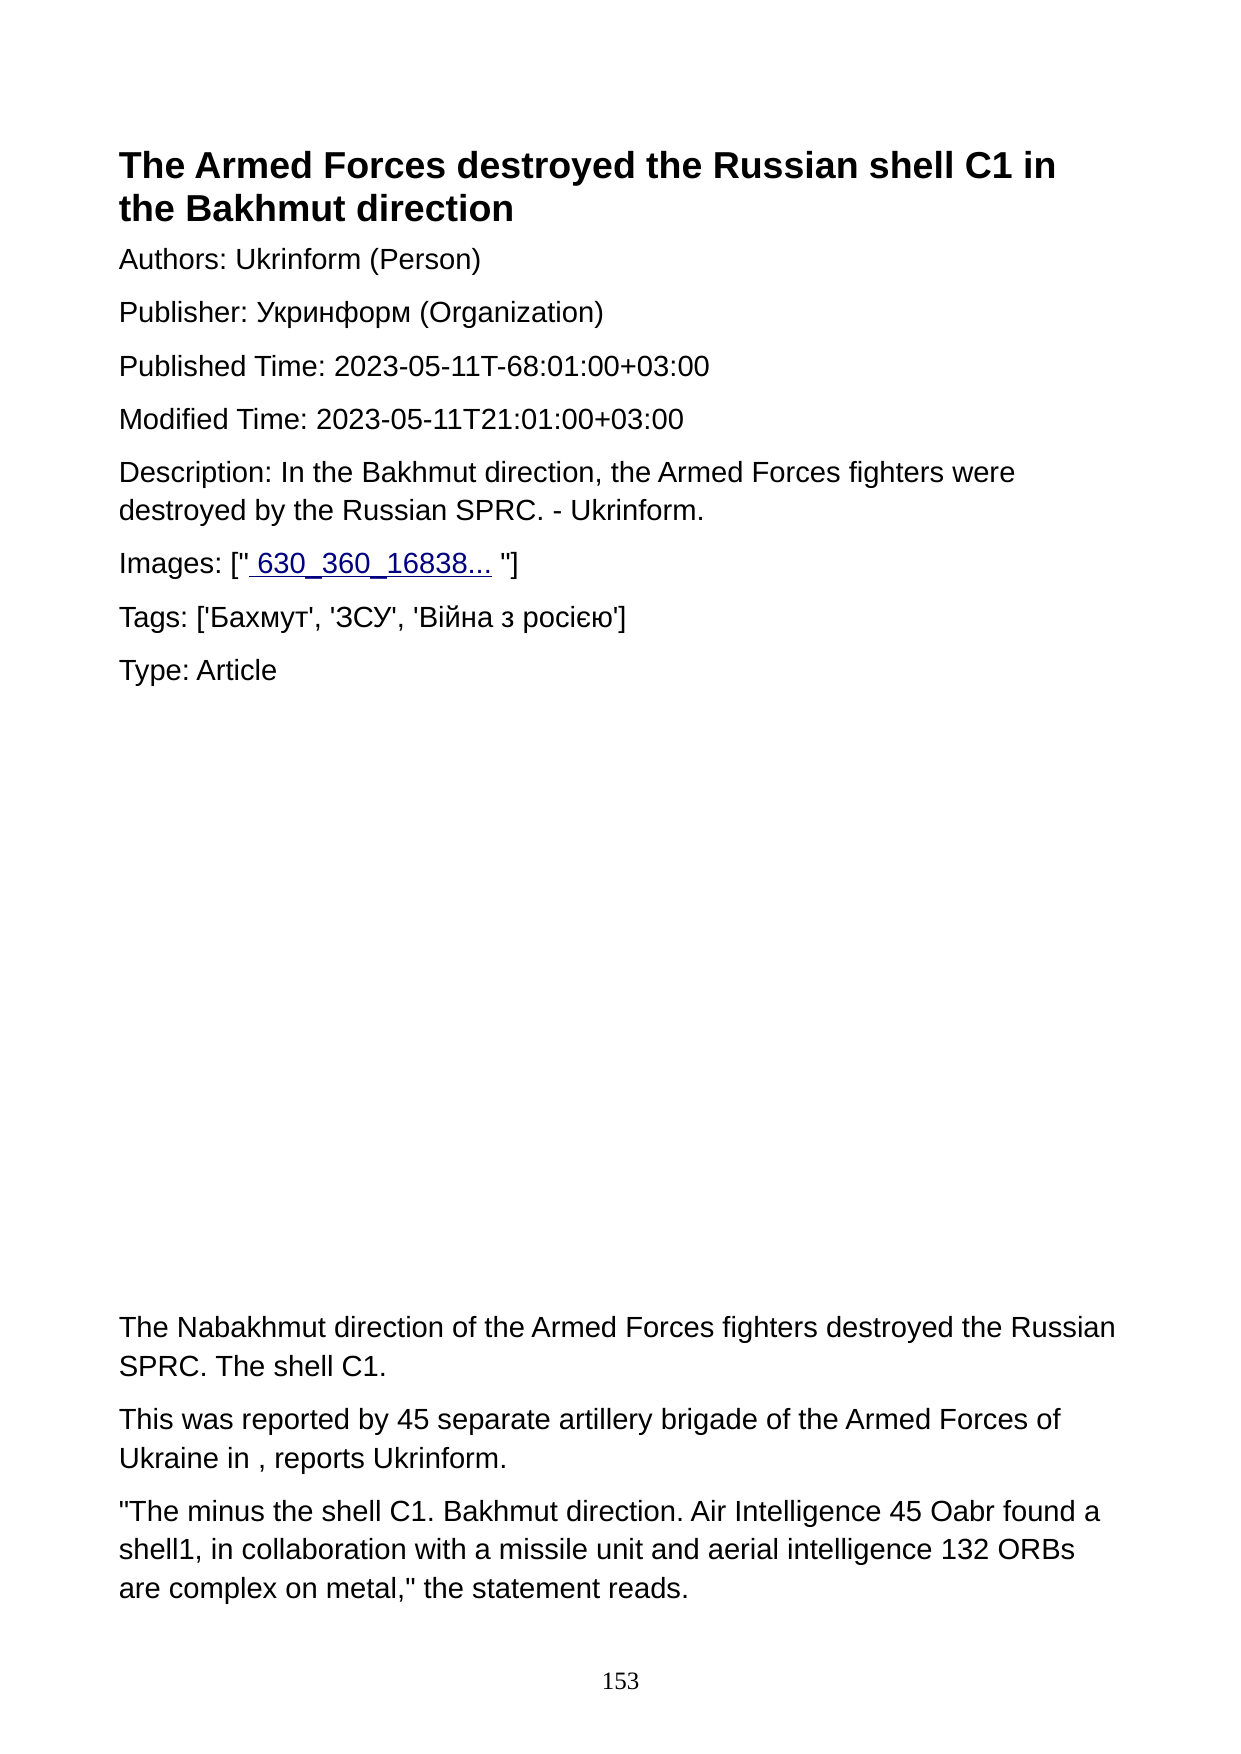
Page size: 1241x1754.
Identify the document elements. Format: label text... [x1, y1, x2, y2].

text Images: [" 630_360_16838... "] [118, 546, 1122, 580]
text Type: Article [118, 653, 1122, 686]
text Publisher: Укринформ (Organization) [118, 295, 1122, 329]
text Tags: ['Бахмут', 'ЗСУ', 'Війна з росією'] [118, 599, 1122, 633]
text The Nabakhmut direction of the Armed Forces fighters destroyed the Russian SPRC. The shell C1. [118, 706, 1122, 1382]
text Published Time: 2023-05-11T-68:01:00+03:00 [118, 348, 1122, 382]
text "The minus the shell C1. Bakhmut direction. Air Intelligence 45 Oabr found a shell1, in collaboration with a missile unit and aerial intelligence 132 ORBs are complex on metal," the statement reads. [118, 1494, 1122, 1604]
text Authors: Ukrinform (Person) [118, 242, 1122, 276]
text Modified Time: 2023-05-11T21:01:00+03:00 [118, 402, 1122, 435]
text Description: In the Bakhmut direction, the Armed Forces fighters were destroyed by the Russian SPRC. - Ukrinform. [118, 455, 1122, 527]
text This was reported by 45 separate artillery brigade of the Armed Forces of Ukraine in , reports Ukrinform. [118, 1402, 1122, 1474]
subtitle The Armed Forces destroyed the Russian shell C1 in the Bakhmut direction [118, 143, 1122, 230]
